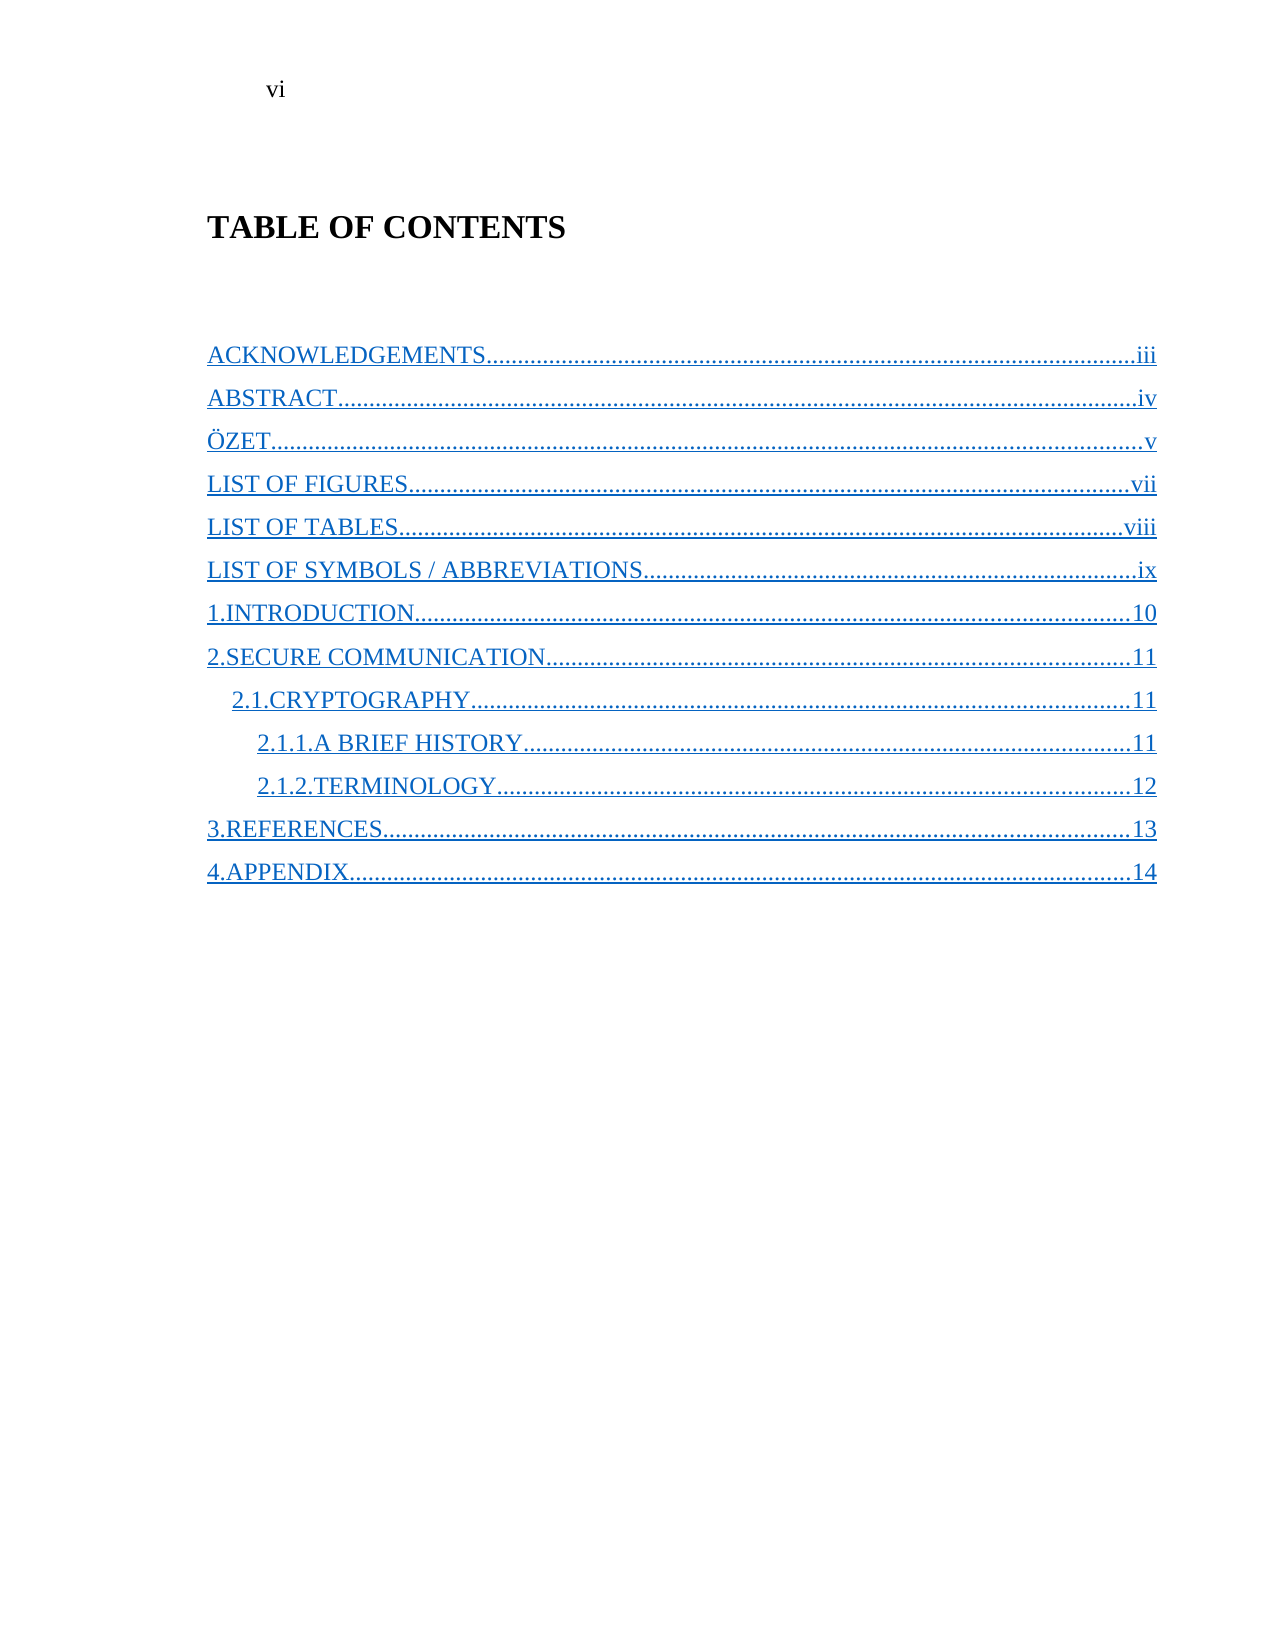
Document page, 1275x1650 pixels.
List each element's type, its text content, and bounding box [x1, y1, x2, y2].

text 2.SECURE COMMUNICATION 11 [207, 642, 1157, 667]
text ÖZET v [207, 426, 1157, 451]
text ACKNOWLEDGEMENTS iii [207, 340, 1157, 365]
text 4.APPENDIX 14 [207, 857, 1157, 882]
text 2.1.CRYPTOGRAPHY 11 [232, 685, 1157, 710]
text 3.REFERENCES 13 [207, 814, 1157, 839]
text ABSTRACT iv [207, 383, 1157, 408]
subtitle TABLE OF CONTENTS [207, 207, 1157, 246]
text LIST OF SYMBOLS / ABBREVIATIONS ix [207, 555, 1157, 580]
text 2.1.2.TERMINOLOGY 12 [257, 771, 1157, 796]
text LIST OF TABLES viii [207, 512, 1157, 537]
text 1.INTRODUCTION 10 [207, 598, 1157, 623]
text LIST OF FIGURES vii [207, 469, 1157, 494]
text 2.1.1.A BRIEF HISTORY 11 [257, 728, 1157, 753]
